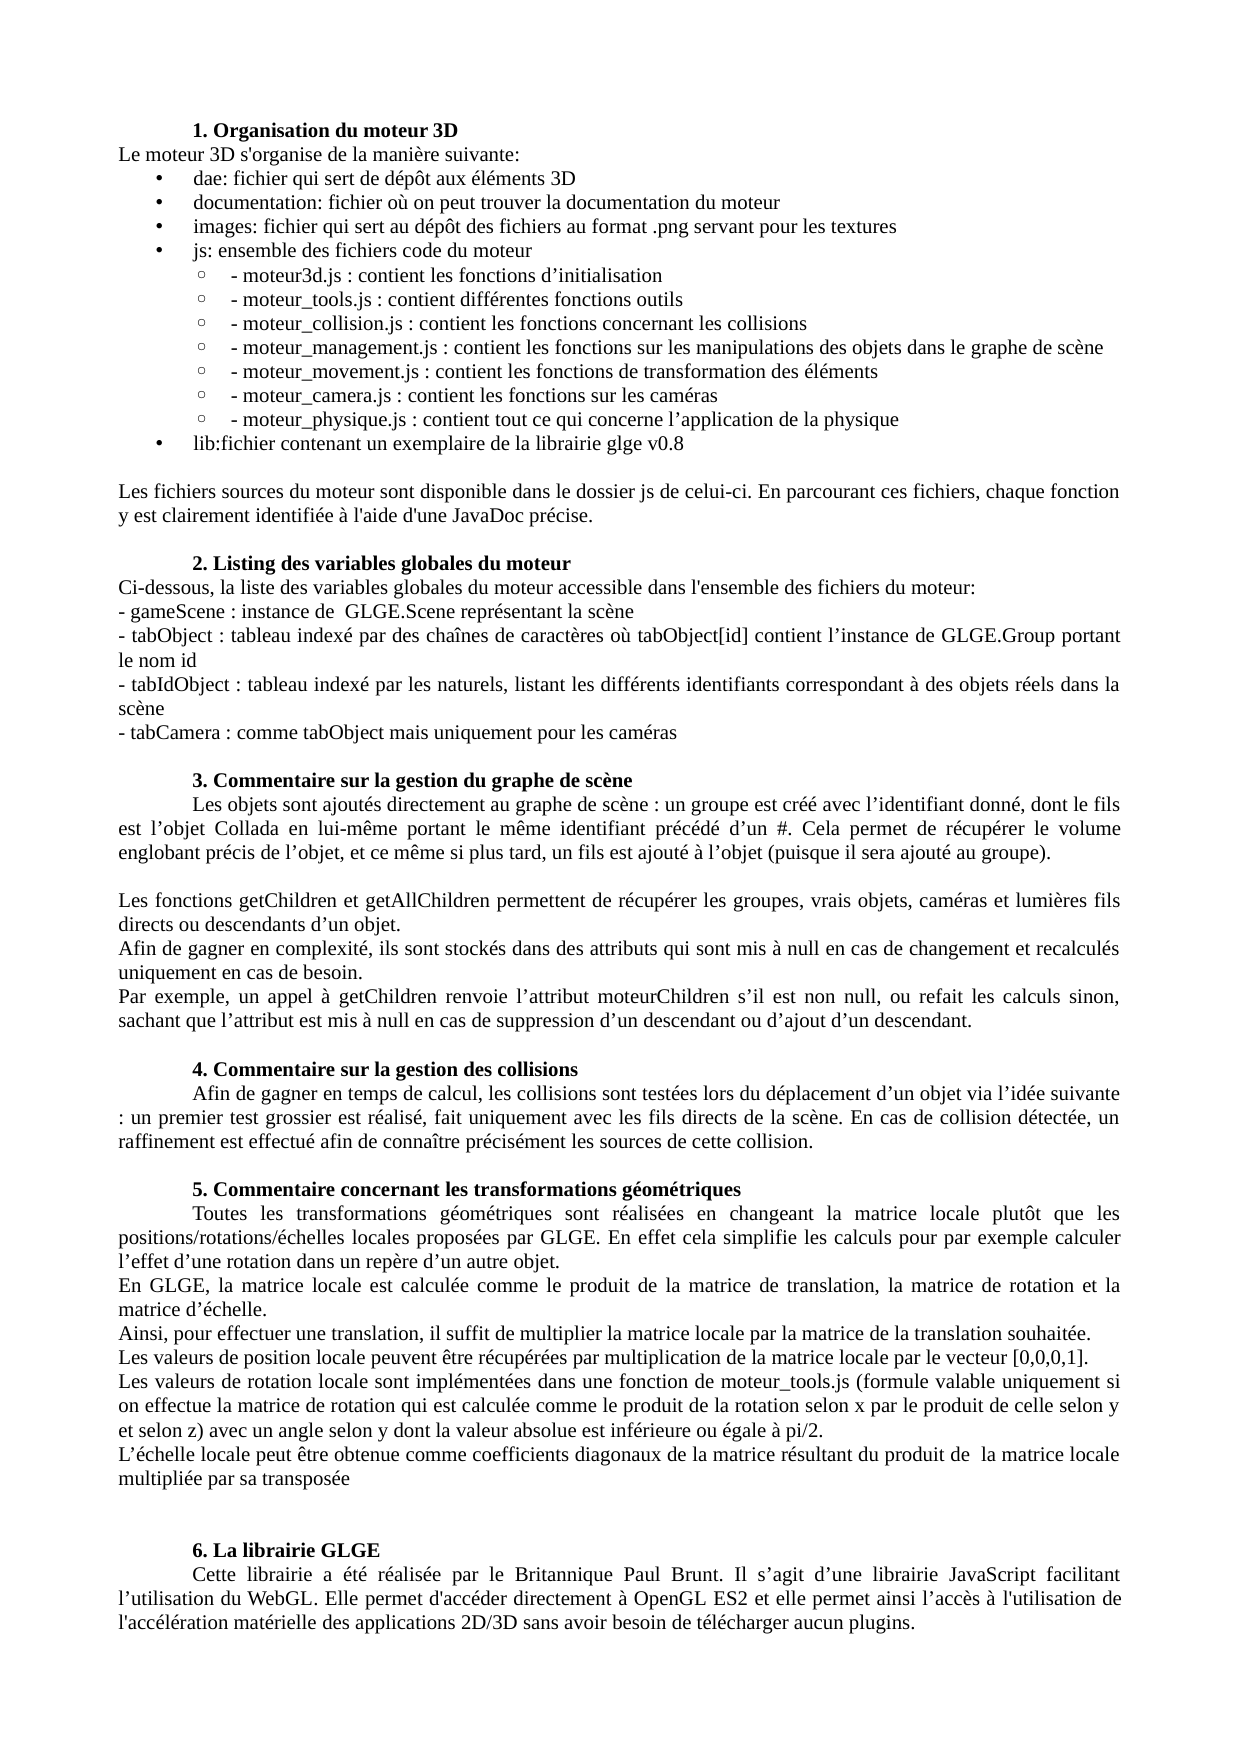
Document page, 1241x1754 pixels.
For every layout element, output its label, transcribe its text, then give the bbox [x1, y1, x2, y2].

list - moteur_tools.js : contient différentes fonctions outils [193, 287, 1122, 311]
text Afin de gagner en temps de calcul, les collisions sont testées lors du déplacement d’un objet via l’idée suivante : un premier test grossier est réalisé, fait uniquement avec les fils directs de la scène. En cas de collision détectée, un raffinement est effectué afin de connaître précisément les sources de cette collision. [118, 1081, 1122, 1153]
text Les valeurs de rotation locale sont implémentées dans une fonction de moteur_tools.js (formule valable uniquement si on effectue la matrice de rotation qui est calculée comme le produit de la rotation selon x par le produit de celle selon y et selon z) avec un angle selon y dont la valeur absolue est inférieure ou égale à pi/2. [118, 1369, 1122, 1442]
text Les valeurs de position locale peuvent être récupérées par multiplication de la matrice locale par le vecteur [0,0,0,1]. [118, 1345, 1122, 1369]
text Le moteur 3D s'organise de la manière suivante: [118, 142, 1122, 166]
text Toutes les transformations géométriques sont réalisées en changeant la matrice locale plutôt que les positions/rotations/échelles locales proposées par GLGE. En effet cela simplifie les calculs pour par exemple calculer l’effet d’une rotation dans un repère d’un autre objet. [118, 1201, 1122, 1273]
text Les fichiers sources du moteur sont disponible dans le dossier js de celui-ci. En parcourant ces fichiers, chaque fonction y est clairement identifiée à l'aide d'une JavaDoc précise. [118, 479, 1122, 527]
list js: ensemble des fichiers code du moteur [156, 238, 1122, 262]
text Ci-dessous, la liste des variables globales du moteur accessible dans l'ensemble des fichiers du moteur: [118, 575, 1122, 599]
list - moteur_management.js : contient les fonctions sur les manipulations des objets dans le graphe de scène [193, 335, 1122, 359]
text 4. Commentaire sur la gestion des collisions [118, 1057, 1122, 1081]
list lib:fichier contenant un exemplaire de la librairie glge v0.8 [156, 431, 1122, 455]
text Par exemple, un appel à getChildren renvoie l’attribut moteurChildren s’il est non null, ou refait les calculs sinon, sachant que l’attribut est mis à null en cas de suppression d’un descendant ou d’ajout d’un descendant. [118, 984, 1122, 1032]
text En GLGE, la matrice locale est calculée comme le produit de la matrice de translation, la matrice de rotation et la matrice d’échelle. [118, 1273, 1122, 1321]
text 6. La librairie GLGE [118, 1538, 1122, 1562]
text L’échelle locale peut être obtenue comme coefficients diagonaux de la matrice résultant du produit de la matrice locale multipliée par sa transposée [118, 1442, 1122, 1490]
list - moteur_collision.js : contient les fonctions concernant les collisions [193, 311, 1122, 335]
list - moteur_physique.js : contient tout ce qui concerne l’application de la physique [193, 407, 1122, 431]
list - moteur_camera.js : contient les fonctions sur les caméras [193, 383, 1122, 407]
text 1. Organisation du moteur 3D [118, 118, 1122, 142]
text Les fonctions getChildren et getAllChildren permettent de récupérer les groupes, vrais objets, caméras et lumières fils directs ou descendants d’un objet. [118, 888, 1122, 936]
list documentation: fichier où on peut trouver la documentation du moteur [156, 190, 1122, 214]
list - moteur_movement.js : contient les fonctions de transformation des éléments [193, 359, 1122, 383]
text 2. Listing des variables globales du moteur [118, 551, 1122, 575]
text 5. Commentaire concernant les transformations géométriques [118, 1177, 1122, 1201]
list dae: fichier qui sert de dépôt aux éléments 3D [156, 166, 1122, 190]
text 3. Commentaire sur la gestion du graphe de scène [118, 768, 1122, 792]
text - gameScene : instance de GLGE.Scene représentant la scène [118, 599, 1122, 623]
text - tabObject : tableau indexé par des chaînes de caractères où tabObject[id] contient l’instance de GLGE.Group portant le nom id [118, 623, 1122, 672]
list - moteur3d.js : contient les fonctions d’initialisation [193, 262, 1122, 287]
text - tabIdObject : tableau indexé par les naturels, listant les différents identifiants correspondant à des objets réels dans la scène [118, 672, 1122, 720]
text Ainsi, pour effectuer une translation, il suffit de multiplier la matrice locale par la matrice de la translation souhaitée. [118, 1321, 1122, 1345]
text - tabCamera : comme tabObject mais uniquement pour les caméras [118, 720, 1122, 744]
text Afin de gagner en complexité, ils sont stockés dans des attributs qui sont mis à null en cas de changement et recalculés uniquement en cas de besoin. [118, 936, 1122, 984]
text Cette librairie a été réalisée par le Britannique Paul Brunt. Il s’agit d’une librairie JavaScript facilitant l’utilisation du WebGL. Elle permet d'accéder directement à OpenGL ES2 et elle permet ainsi l’accès à l'utilisation de l'accélération matérielle des applications 2D/3D sans avoir besoin de télécharger aucun plugins. [118, 1562, 1122, 1634]
list images: fichier qui sert au dépôt des fichiers au format .png servant pour les textures [156, 214, 1122, 238]
text Les objets sont ajoutés directement au graphe de scène : un groupe est créé avec l’identifiant donné, dont le fils est l’objet Collada en lui-même portant le même identifiant précédé d’un #. Cela permet de récupérer le volume englobant précis de l’objet, et ce même si plus tard, un fils est ajouté à l’objet (puisque il sera ajouté au groupe). [118, 792, 1122, 864]
